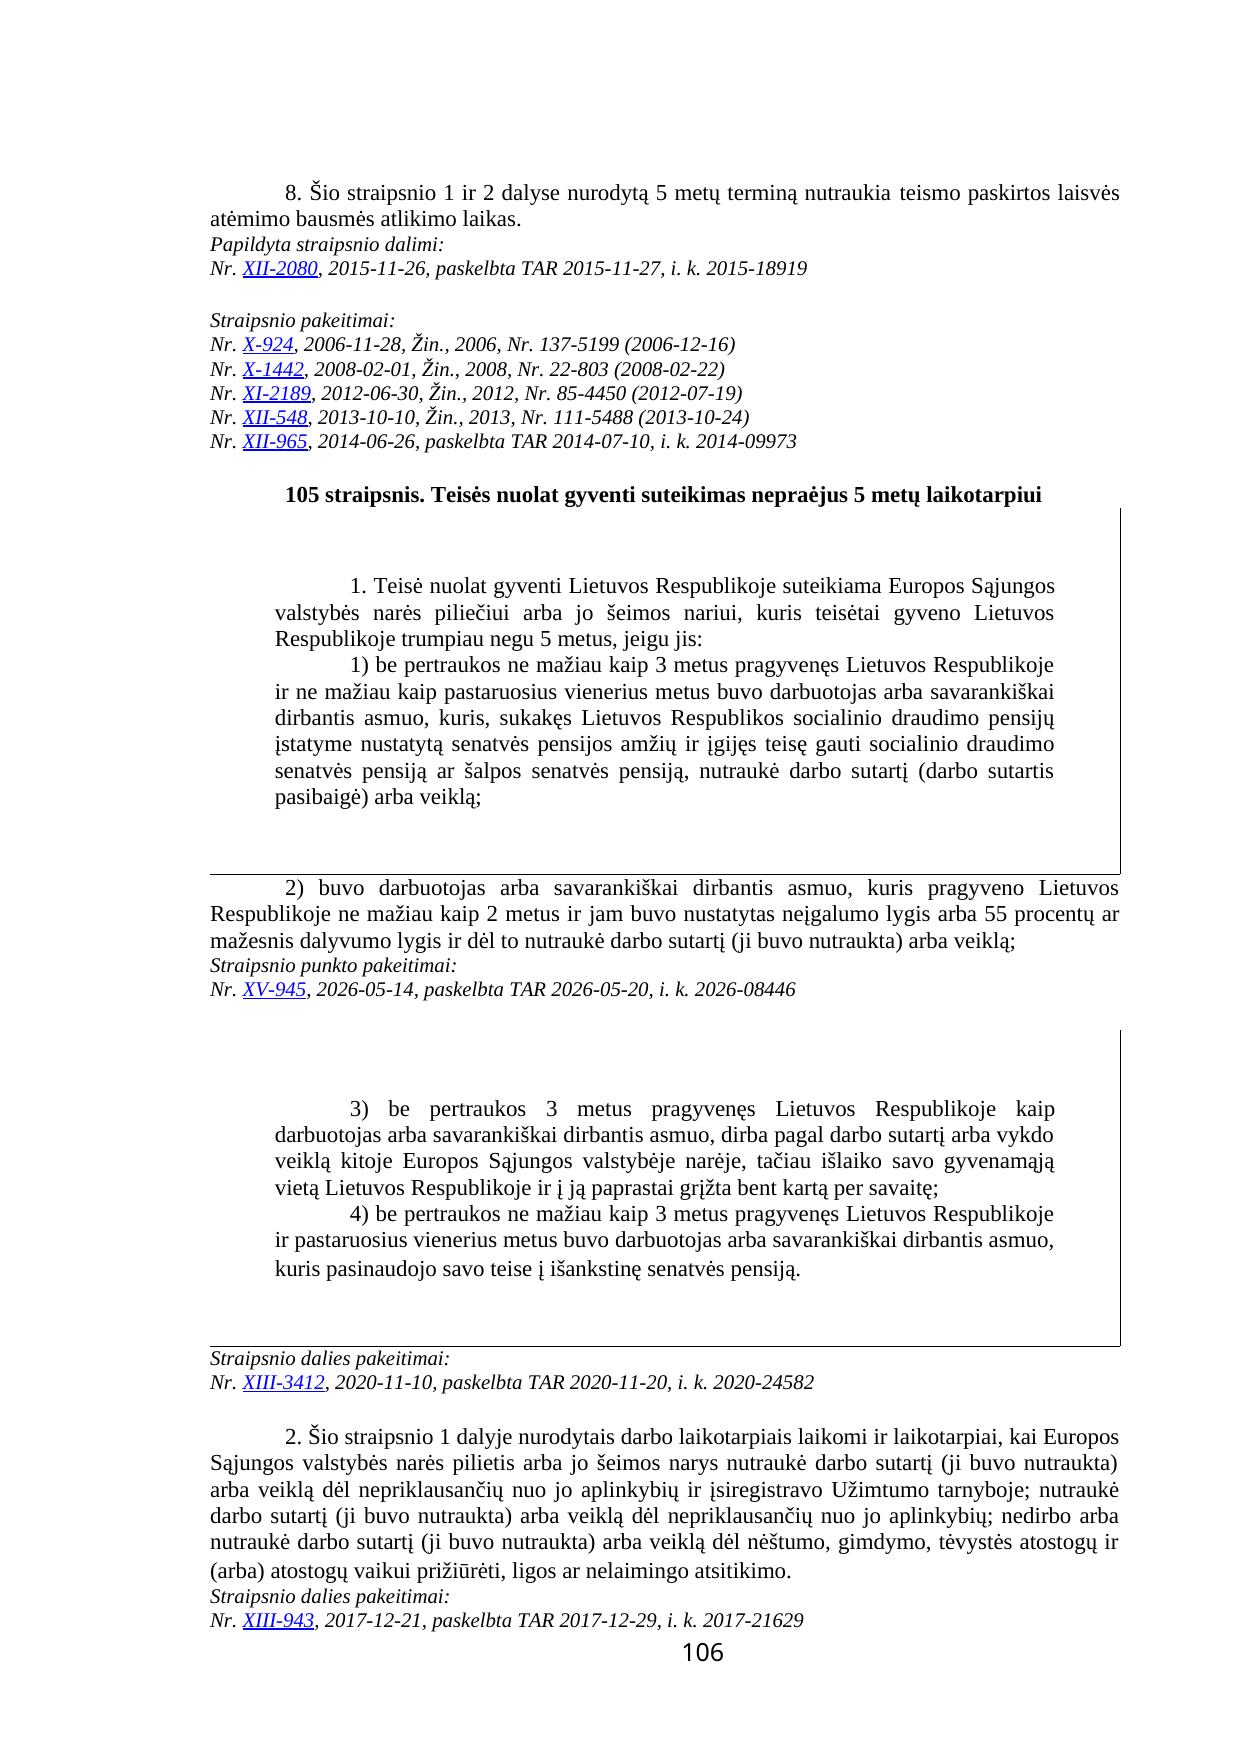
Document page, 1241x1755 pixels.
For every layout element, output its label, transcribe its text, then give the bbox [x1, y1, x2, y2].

text Straipsnio dalies pakeitimai: [210, 1583, 1120, 1608]
text Straipsnio dalies pakeitimai: [210, 1346, 1120, 1370]
text Nr. XIII-943, 2017-12-21, paskelbta TAR 2017-12-29, i. k. 2017-21629 [210, 1608, 1120, 1632]
text 3) be pertraukos 3 metus pragyvenęs Lietuvos Respublikoje kaip darbuotojas arba savarankiškai dirbantis asmuo, dirba pagal darbo sutartį arba vykdo veiklą kitoje Europos Sąjungos valstybėje narėje, tačiau išlaiko savo gyvenamąją vietą Lietuvos Respublikoje ir į ją paprastai grįžta bent kartą per savaitę; [210, 1030, 1120, 1200]
text Nr. XI-2189, 2012-06-30, Žin., 2012, Nr. 85-4450 (2012-07-19) [210, 381, 1120, 404]
text Nr. XV-945, 2026-05-14, paskelbta TAR 2026-05-20, i. k. 2026-08446 [210, 977, 1120, 1001]
text Papildyta straipsnio dalimi: [210, 231, 1120, 256]
text 2. Šio straipsnio 1 dalyje nurodytais darbo laikotarpiais laikomi ir laikotarpiai, kai Europos Sąjungos valstybės narės pilietis arba jo šeimos narys nutraukė darbo sutartį (ji buvo nutraukta) arba veiklą dėl nepriklausančių nuo jo aplinkybių ir įsiregistravo Užimtumo tarnyboje; nutraukė darbo sutartį (ji buvo nutraukta) arba veiklą dėl nepriklausančių nuo jo aplinkybių; nedirbo arba nutraukė darbo sutartį (ji buvo nutraukta) arba veiklą dėl nėštumo, gimdymo, tėvystės atostogų ir (arba) atostogų vaikui prižiūrėti, ligos ar nelaimingo atsitikimo. [210, 1423, 1120, 1583]
text Straipsnio punkto pakeitimai: [210, 953, 1120, 977]
text Nr. X-924, 2006-11-28, Žin., 2006, Nr. 137-5199 (2006-12-16) [210, 332, 1120, 356]
text 8. Šio straipsnio 1 ir 2 dalyse nurodytą 5 metų terminą nutraukia teismo paskirtos laisvės atėmimo bausmės atlikimo laikas. [210, 179, 1120, 231]
text 105 straipsnis. Teisės nuolat gyventi suteikimas nepraėjus 5 metų laikotarpiui [285, 481, 1120, 508]
text Nr. X-1442, 2008-02-01, Žin., 2008, Nr. 22-803 (2008-02-22) [210, 356, 1120, 381]
text Nr. XII-965, 2014-06-26, paskelbta TAR 2014-07-10, i. k. 2014-09973 [210, 429, 1120, 453]
text Straipsnio pakeitimai: [210, 308, 1120, 332]
text 4) be pertraukos ne mažiau kaip 3 metus pragyvenęs Lietuvos Respublikoje ir pastaruosius vienerius metus buvo darbuotojas arba savarankiškai dirbantis asmuo, kuris pasinaudojo savo teise į išankstinę senatvės pensiją. [210, 1200, 1120, 1346]
text 2) buvo darbuotojas arba savarankiškai dirbantis asmuo, kuris pragyveno Lietuvos Respublikoje ne mažiau kaip 2 metus ir jam buvo nustatytas neįgalumo lygis arba 55 procentų ar mažesnis dalyvumo lygis ir dėl to nutraukė darbo sutartį (ji buvo nutraukta) arba veiklą; [210, 874, 1120, 953]
text Nr. XII-548, 2013-10-10, Žin., 2013, Nr. 111-5488 (2013-10-24) [210, 404, 1120, 429]
text Nr. XII-2080, 2015-11-26, paskelbta TAR 2015-11-27, i. k. 2015-18919 [210, 256, 1120, 279]
text 1) be pertraukos ne mažiau kaip 3 metus pragyvenęs Lietuvos Respublikoje ir ne mažiau kaip pastaruosius vienerius metus buvo darbuotojas arba savarankiškai dirbantis asmuo, kuris, sukakęs Lietuvos Respublikos socialinio draudimo pensijų įstatyme nustatytą senatvės pensijos amžių ir įgijęs teisę gauti socialinio draudimo senatvės pensiją ar šalpos senatvės pensiją, nutraukė darbo sutartį (darbo sutartis pasibaigė) arba veiklą; [210, 651, 1120, 874]
text Nr. XIII-3412, 2020-11-10, paskelbta TAR 2020-11-20, i. k. 2020-24582 [210, 1370, 1120, 1394]
text 1. Teisė nuolat gyventi Lietuvos Respublikoje suteikiama Europos Sąjungos valstybės narės piliečiui arba jo šeimos nariui, kuris teisėtai gyveno Lietuvos Respublikoje trumpiau negu 5 metus, jeigu jis: [210, 508, 1120, 651]
